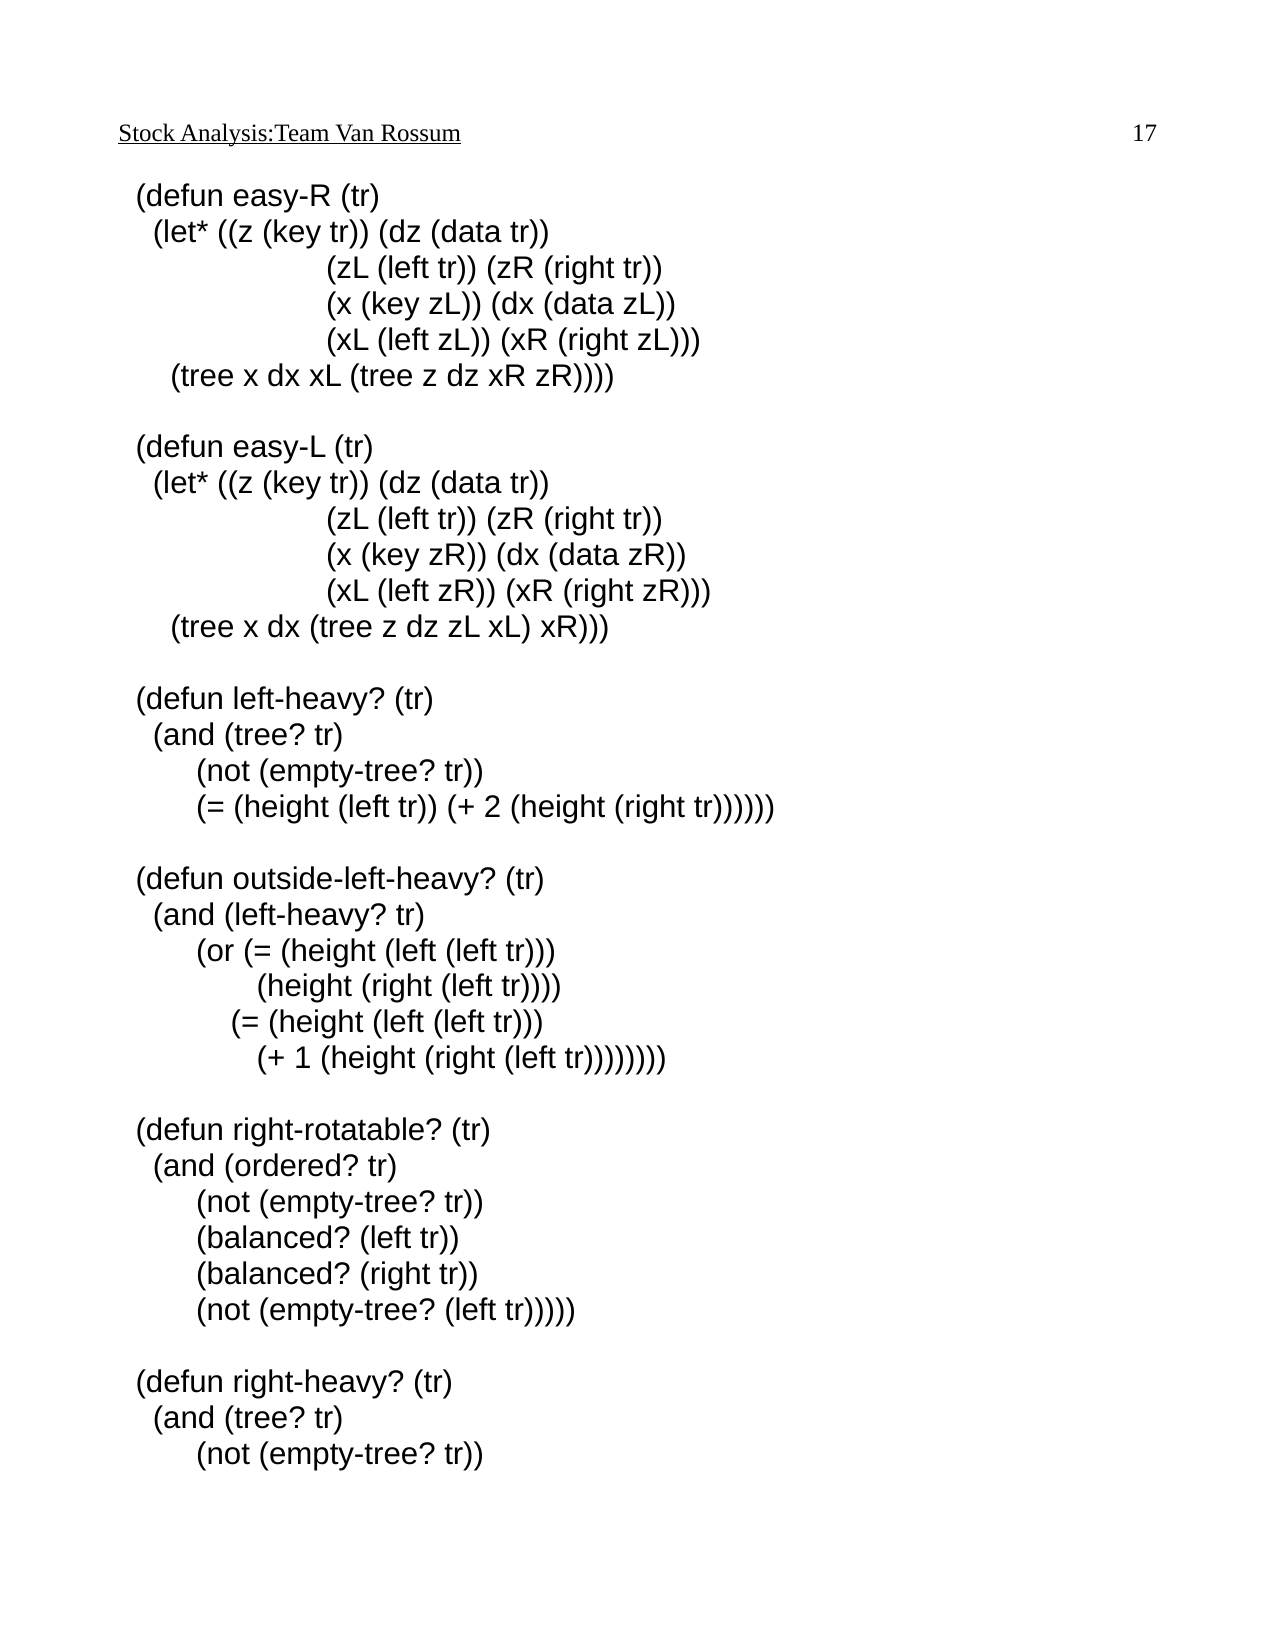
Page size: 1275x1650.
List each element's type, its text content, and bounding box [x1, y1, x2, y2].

text (xL (left zR)) (xR (right zR))) [118, 572, 1157, 608]
text (and (tree? tr) [118, 716, 1157, 752]
text (height (right (left tr)))) [118, 967, 1157, 1003]
text (x (key zL)) (dx (data zL)) [118, 285, 1157, 321]
text (defun easy-L (tr) [118, 428, 1157, 464]
text (defun easy-R (tr) [118, 177, 1157, 213]
text (= (height (left (left tr))) [118, 1003, 1157, 1039]
text (let* ((z (key tr)) (dz (data tr)) [118, 213, 1157, 249]
text (= (height (left tr)) (+ 2 (height (right tr)))))) [118, 788, 1157, 824]
text (or (= (height (left (left tr))) [118, 932, 1157, 967]
text (defun right-heavy? (tr) [118, 1363, 1157, 1399]
text (and (ordered? tr) [118, 1147, 1157, 1183]
text (defun outside-left-heavy? (tr) [118, 860, 1157, 896]
text (tree x dx (tree z dz zL xL) xR))) [118, 608, 1157, 644]
text (not (empty-tree? (left tr))))) [118, 1291, 1157, 1327]
text (not (empty-tree? tr)) [118, 752, 1157, 788]
text (and (left-heavy? tr) [118, 896, 1157, 932]
text (let* ((z (key tr)) (dz (data tr)) [118, 464, 1157, 500]
text (+ 1 (height (right (left tr)))))))) [118, 1039, 1157, 1075]
text (x (key zR)) (dx (data zR)) [118, 536, 1157, 572]
text (not (empty-tree? tr)) [118, 1435, 1157, 1471]
text (not (empty-tree? tr)) [118, 1183, 1157, 1219]
text (balanced? (left tr)) [118, 1219, 1157, 1255]
text (defun right-rotatable? (tr) [118, 1111, 1157, 1147]
text (and (tree? tr) [118, 1399, 1157, 1435]
text (xL (left zL)) (xR (right zL))) [118, 321, 1157, 357]
text (defun left-heavy? (tr) [118, 680, 1157, 716]
text (zL (left tr)) (zR (right tr)) [118, 249, 1157, 285]
text (zL (left tr)) (zR (right tr)) [118, 500, 1157, 536]
text (tree x dx xL (tree z dz xR zR)))) [118, 357, 1157, 392]
text (balanced? (right tr)) [118, 1255, 1157, 1291]
